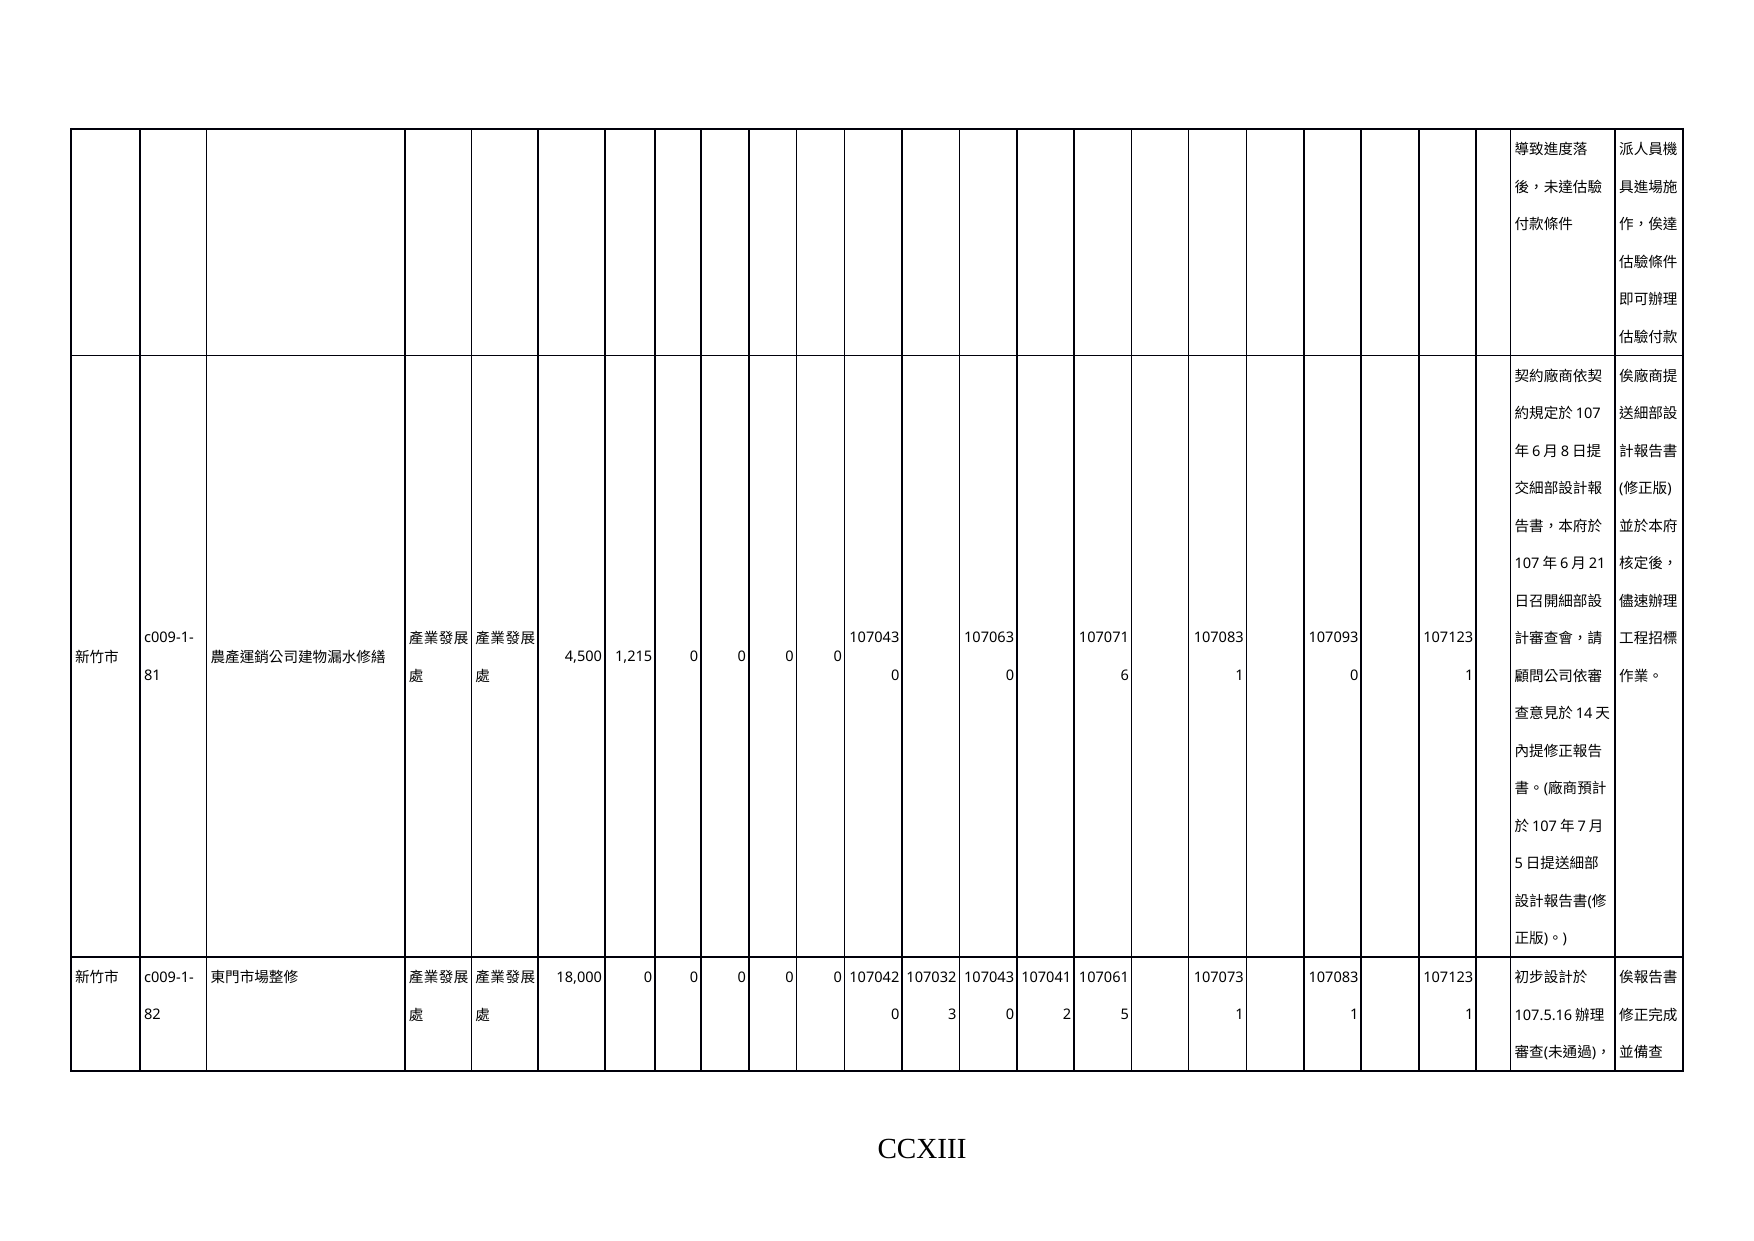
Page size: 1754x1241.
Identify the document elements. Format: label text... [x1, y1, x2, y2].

table_cell 新竹市 [72, 958, 139, 1070]
table_cell [1305, 130, 1360, 354]
table_cell 18,000 [539, 958, 604, 1070]
table_cell [1477, 130, 1510, 354]
table_cell 產業發展處 [406, 958, 471, 1070]
table_cell [472, 130, 537, 354]
table_cell 1070716 [1075, 356, 1131, 956]
table_cell [1362, 130, 1418, 354]
table_cell [1362, 356, 1418, 956]
table_cell 1,215 [606, 356, 654, 956]
table_cell c009-1-82 [141, 958, 206, 1070]
table_cell 契約廠商依契約規定於107年6月8日提交細部設計報告書，本府於107年6月21日召開細部設計審查會，請顧問公司依審查意見於14天內提修正報告書。(廠商預計於107年7月5日提送細部設計報告書(修正版)。) [1511, 356, 1614, 956]
table_cell [72, 130, 139, 354]
table_cell [1132, 958, 1188, 1070]
table_cell [1189, 130, 1246, 354]
table_cell 0 [797, 356, 844, 956]
table_cell 1070831 [1189, 356, 1246, 956]
table_cell [539, 130, 604, 354]
table_cell 0 [656, 356, 700, 956]
table_cell [606, 130, 654, 354]
table_cell 1070930 [1305, 356, 1360, 956]
table_cell 1070831 [1305, 958, 1360, 1070]
table_cell [845, 130, 901, 354]
table_cell [903, 130, 959, 354]
table_cell [797, 130, 844, 354]
table_cell 產業發展處 [472, 958, 537, 1070]
table_cell [406, 130, 471, 354]
table_cell 1071231 [1420, 356, 1475, 956]
table_cell [141, 130, 206, 354]
table_cell c009-1-81 [141, 356, 206, 956]
table_cell 1070430 [960, 958, 1016, 1070]
table_cell 0 [750, 356, 796, 956]
table_cell [1132, 130, 1188, 354]
table_cell 1070420 [845, 958, 901, 1070]
table_cell 農產運銷公司建物漏水修繕 [207, 356, 404, 956]
table_cell 初步設計於107.5.16辦理審查(未通過)， [1511, 958, 1614, 1070]
table_cell [1477, 958, 1510, 1070]
table_cell 1070430 [845, 356, 901, 956]
table_cell 俟報告書修正完成並備查 [1616, 958, 1682, 1070]
table_cell [702, 130, 748, 354]
table_cell 0 [606, 958, 654, 1070]
table_cell [656, 130, 700, 354]
table_cell 0 [702, 958, 748, 1070]
table_cell [1247, 130, 1303, 354]
table_cell 新竹市 [72, 356, 139, 956]
table_cell [1247, 958, 1303, 1070]
table_cell 0 [656, 958, 700, 1070]
table_cell 導致進度落後，未達估驗付款條件 [1511, 130, 1614, 354]
table_cell 1070630 [960, 356, 1016, 956]
table_cell 東門市場整修 [207, 958, 404, 1070]
table_cell [1477, 356, 1510, 956]
table_cell [1132, 356, 1188, 956]
table_cell [207, 130, 404, 354]
table_cell 1070412 [1018, 958, 1073, 1070]
table_cell 1071231 [1420, 958, 1475, 1070]
table_cell [960, 130, 1016, 354]
table_cell 0 [797, 958, 844, 1070]
table_cell [1018, 130, 1073, 354]
table_cell 產業發展處 [406, 356, 471, 956]
table_cell 0 [750, 958, 796, 1070]
table_cell [1018, 356, 1073, 956]
table_cell [1362, 958, 1418, 1070]
table_cell 4,500 [539, 356, 604, 956]
table_cell 1070615 [1075, 958, 1131, 1070]
table_cell 1070323 [903, 958, 959, 1070]
table_cell 產業發展處 [472, 356, 537, 956]
table_cell [1247, 356, 1303, 956]
table_cell [903, 356, 959, 956]
table_cell [1075, 130, 1131, 354]
table_cell 0 [702, 356, 748, 956]
table_cell [1420, 130, 1475, 354]
table_cell 1070731 [1189, 958, 1246, 1070]
table_cell 派人員機具進場施作，俟達估驗條件即可辦理估驗付款 [1616, 130, 1682, 354]
table_cell [750, 130, 796, 354]
table_cell 俟廠商提送細部設計報告書(修正版)並於本府核定後，儘速辦理工程招標作業。 [1616, 356, 1682, 956]
